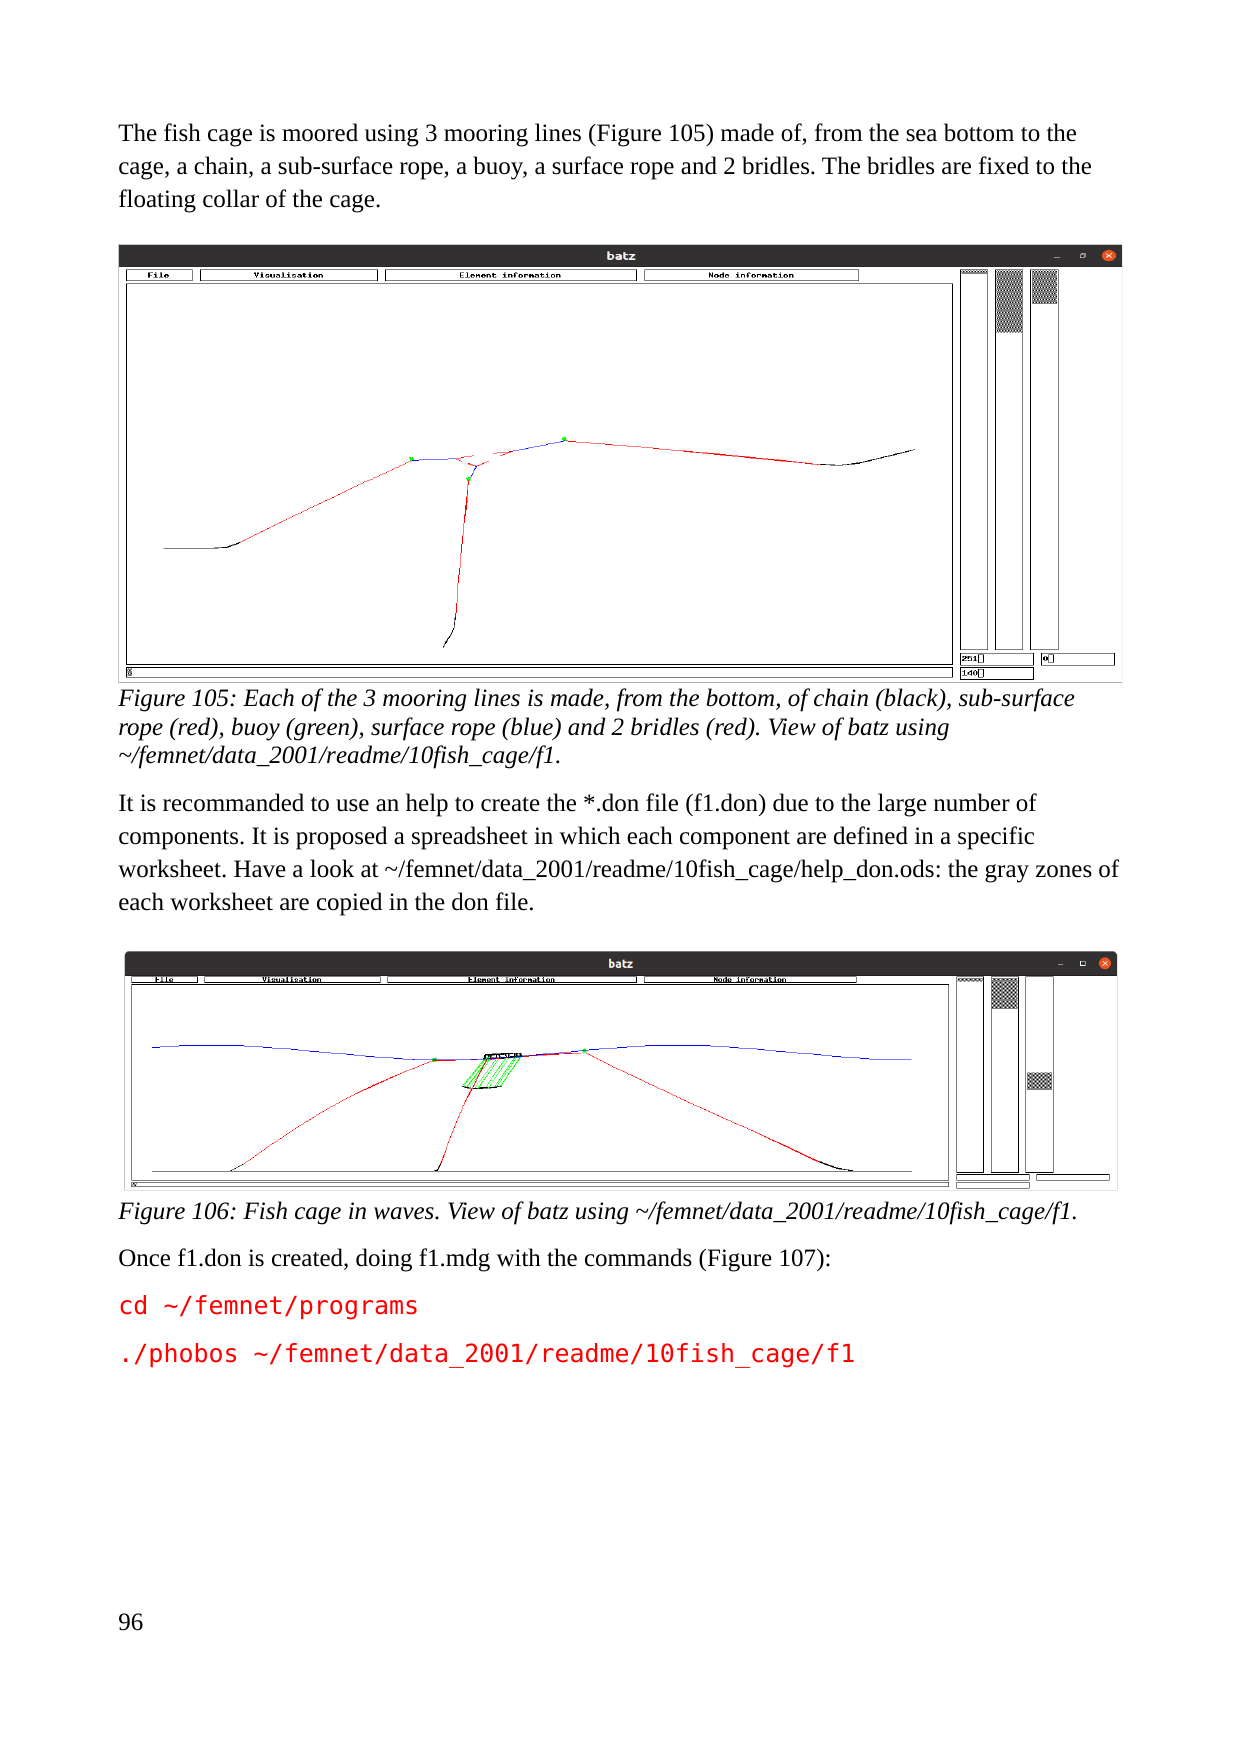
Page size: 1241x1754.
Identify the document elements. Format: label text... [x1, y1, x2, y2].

text Figure 105: Each of the 3 mooring lines is made, from the bottom, of chain (black), sub-surface rope (red), buoy (green), surface rope (blue) and 2 bridles (red). View of batz using ~/femnet/data_2001/readme/10fish_cage/f1. [118, 683, 1122, 769]
text Once f1.don is created, doing f1.mdg with the commands (Figure 107): [118, 1243, 1122, 1272]
text ./phobos ~/femnet/data_2001/readme/10fish_cage/f1 [118, 1339, 1122, 1368]
text cd ~/femnet/programs [118, 1291, 1122, 1320]
text Figure 106: Fish cage in waves. View of batz using ~/femnet/data_2001/readme/10fish_cage/f1. [118, 1196, 1122, 1225]
picture [118, 947, 1123, 1196]
text It is recommanded to use an help to create the *.don file (f1.don) due to the large number of components. It is proposed a spreadsheet in which each component are defined in a specific worksheet. Have a look at ~/femnet/data_2001/readme/10fish_cage/help_don.ods: the gray zones of each worksheet are copied in the don file. [118, 788, 1122, 916]
picture [118, 244, 1123, 683]
text The fish cage is moored using 3 mooring lines (Figure 105) made of, from the sea bottom to the cage, a chain, a sub-surface rope, a buoy, a surface rope and 2 bridles. The bridles are fixed to the floating collar of the cage. [118, 118, 1122, 213]
